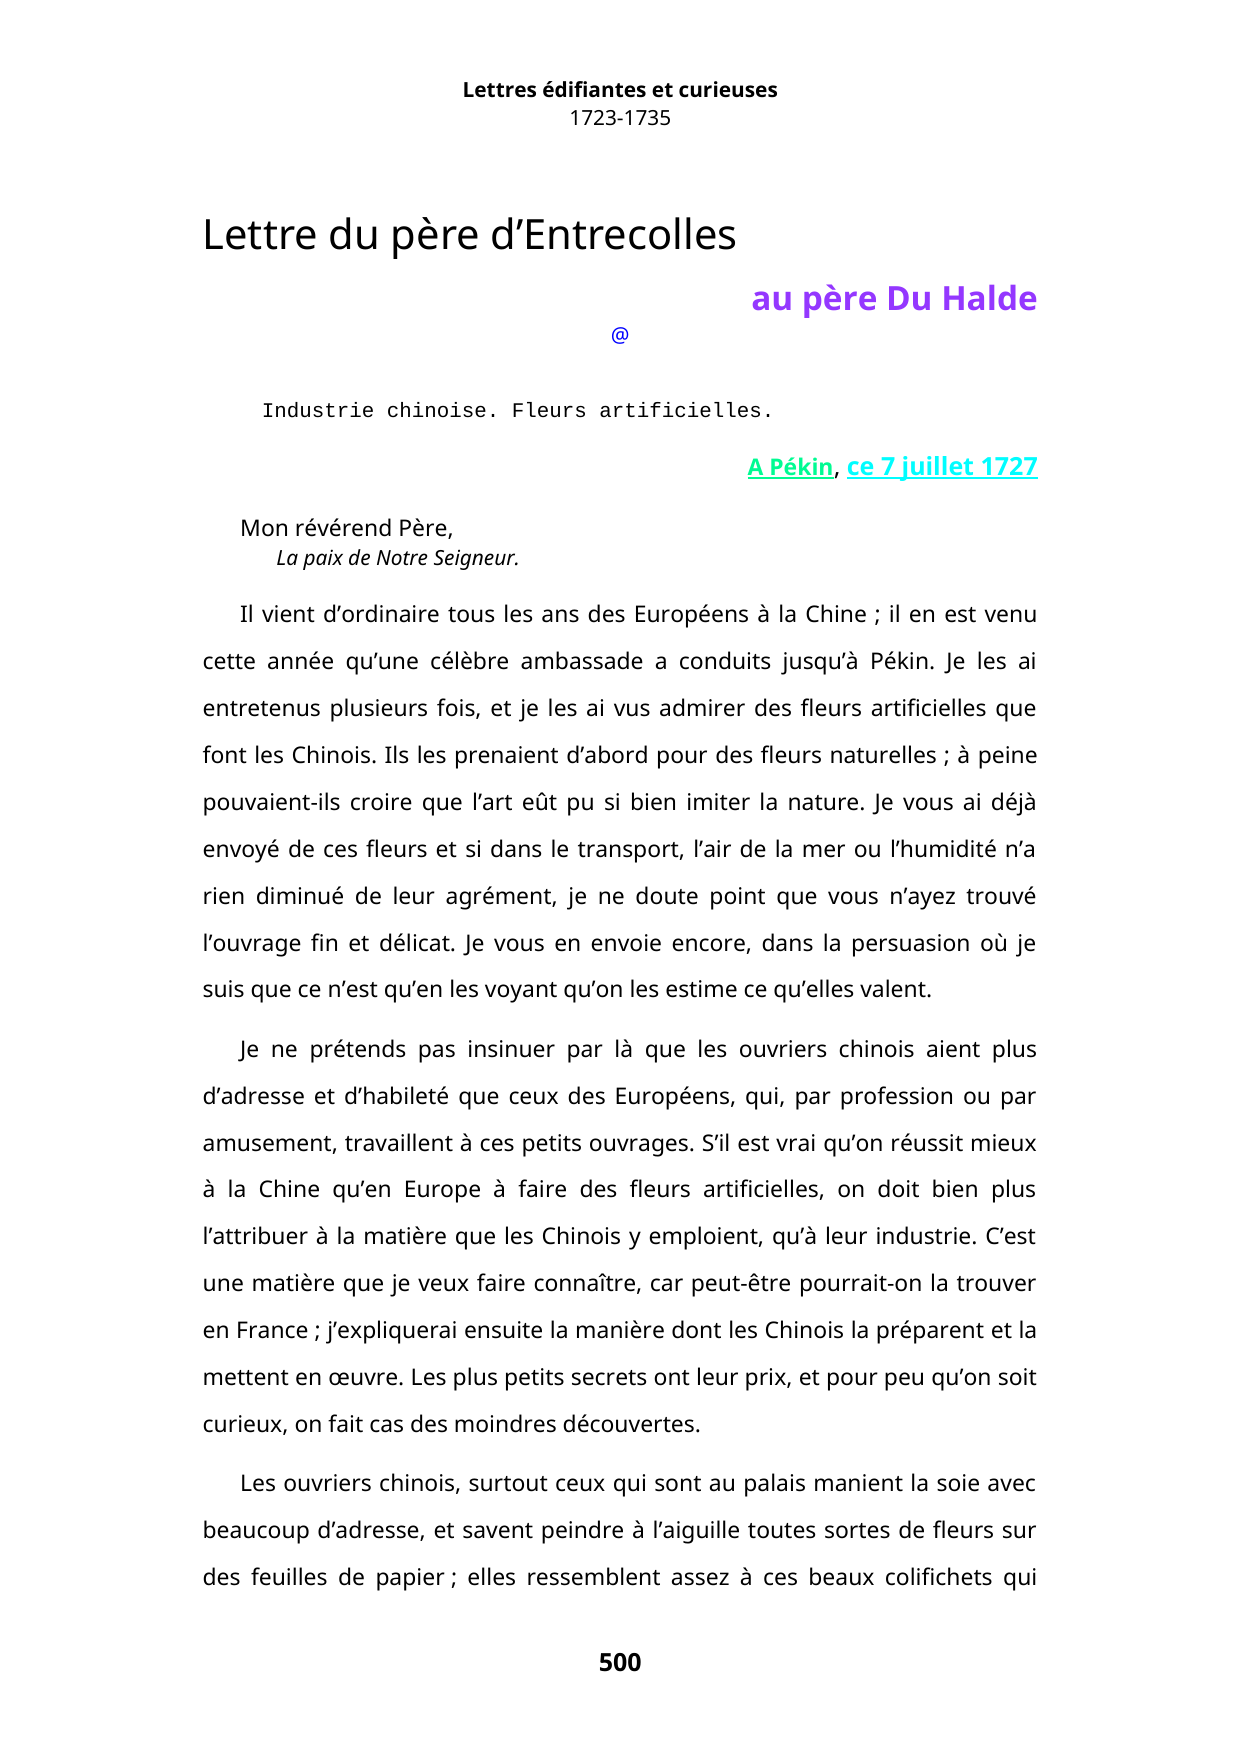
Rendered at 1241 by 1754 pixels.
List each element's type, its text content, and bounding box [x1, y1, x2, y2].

text A Pékin, ce 7 juillet 1727 [202, 448, 1038, 482]
text Il vient d’ordinaire tous les ans des Européens à la Chine ; il en est venu cette année qu’une célèbre ambassade a conduits jusqu’à Pékin. Je les ai entretenus plusieurs fois, et je les ai vus admirer des fleurs artificielles que font les Chinois. Ils les prenaient d’abord pour des fleurs naturelles ; à peine pouvaient-ils croire que l’art eût pu si bien imiter la nature. Je vous ai déjà envoyé de ces fleurs et si dans le transport, l’air de la mer ou l’humidité n’a rien diminué de leur agrément, je ne doute point que vous n’ayez trouvé l’ouvrage fin et délicat. Je vous en envoie encore, dans la persuasion où je suis que ce n’est qu’en les voyant qu’on les estime ce qu’elles valent. [202, 598, 1038, 1004]
text @ [202, 320, 1038, 348]
text Industrie chinoise. Fleurs artificielles. [262, 400, 979, 423]
text La paix de Notre Seigneur. [202, 543, 1038, 572]
subtitle Lettre du père d’Entrecolles [202, 205, 1038, 262]
text Les ouvriers chinois, surtout ceux qui sont au palais manient la soie avec beaucoup d’adresse, et savent peindre à l’aiguille toutes sortes de fleurs sur des feuilles de papier ; elles ressemblent assez à ces beaux colifichets qui [202, 1467, 1038, 1592]
text Je ne prétends pas insinuer par là que les ouvriers chinois aient plus d’adresse et d’habileté que ceux des Européens, qui, par profession ou par amusement, travaillent à ces petits ouvrages. S’il est vrai qu’on réussit mieux à la Chine qu’en Europe à faire des fleurs artificielles, on doit bien plus l’attribuer à la matière que les Chinois y emploient, qu’à leur industrie. C’est une matière que je veux faire connaître, car peut-être pourrait-on la trouver en France ; j’expliquerai ensuite la manière dont les Chinois la préparent et la mettent en œuvre. Les plus petits secrets ont leur prix, et pour peu qu’on soit curieux, on fait cas des moindres découvertes. [202, 1033, 1038, 1439]
text au père Du Halde [202, 274, 1038, 320]
text Mon révérend Père, [202, 512, 1038, 543]
